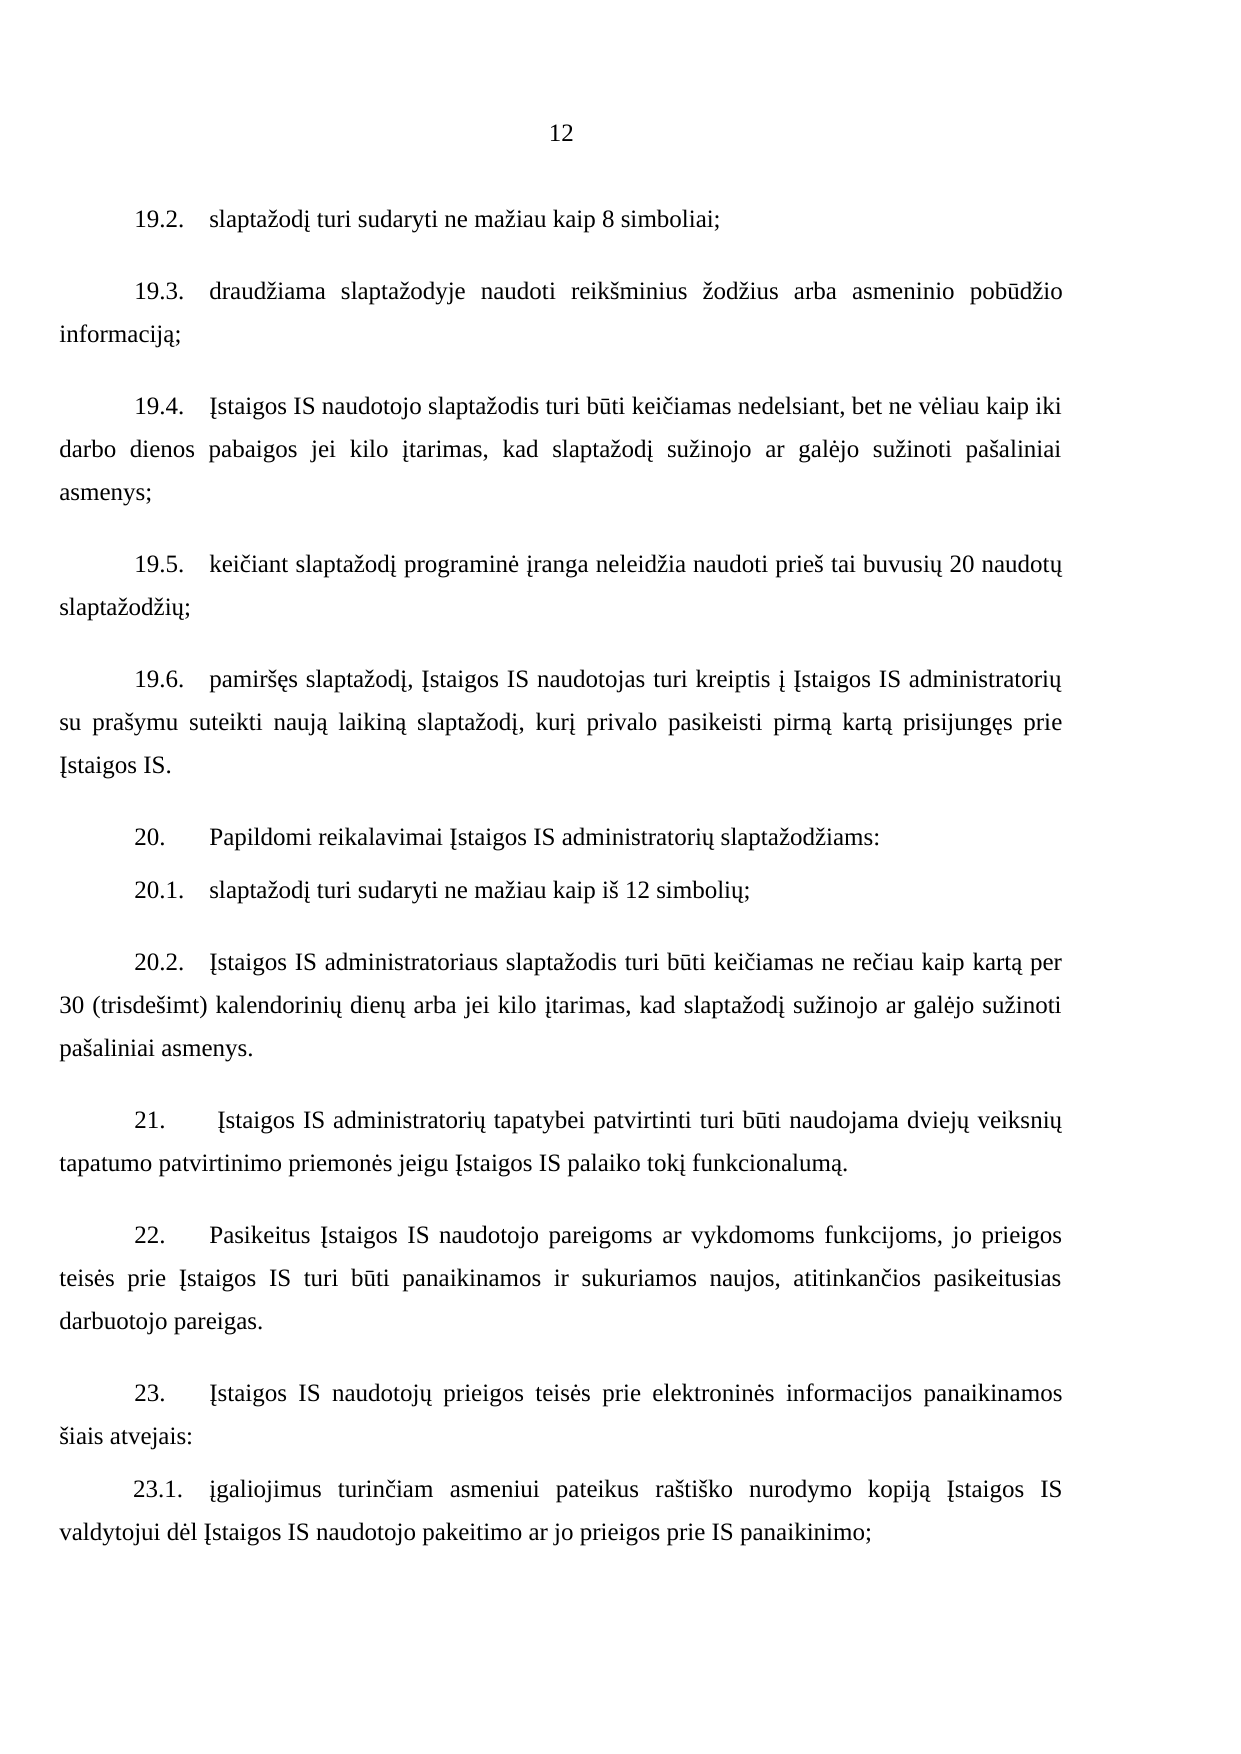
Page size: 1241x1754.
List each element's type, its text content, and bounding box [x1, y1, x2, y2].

text 21. Įstaigos IS administratorių tapatybei patvirtinti turi būti naudojama dviejų veiksnių tapatumo patvirtinimo priemonės jeigu Įstaigos IS palaiko tokį funkcionalumą. [59, 1105, 1063, 1177]
text 19.6. pamiršęs slaptažodį, Įstaigos IS naudotojas turi kreiptis į Įstaigos IS administratorių su prašymu suteikti naują laikiną slaptažodį, kurį privalo pasikeisti pirmą kartą prisijungęs prie Įstaigos IS. [59, 664, 1063, 779]
text 19.2. slaptažodį turi sudaryti ne mažiau kaip 8 simboliai; [59, 204, 1063, 233]
text 20. Papildomi reikalavimai Įstaigos IS administratorių slaptažodžiams: [59, 822, 1063, 851]
text 23.1. įgaliojimus turinčiam asmeniui pateikus raštiško nurodymo kopiją Įstaigos IS valdytojui dėl Įstaigos IS naudotojo pakeitimo ar jo prieigos prie IS panaikinimo; [59, 1474, 1063, 1546]
text 23. Įstaigos IS naudotojų prieigos teisės prie elektroninės informacijos panaikinamos šiais atvejais: [59, 1378, 1063, 1450]
text 20.2. Įstaigos IS administratoriaus slaptažodis turi būti keičiamas ne rečiau kaip kartą per 30 (trisdešimt) kalendorinių dienų arba jei kilo įtarimas, kad slaptažodį sužinojo ar galėjo sužinoti pašaliniai asmenys. [59, 947, 1063, 1062]
text 19.3. draudžiama slaptažodyje naudoti reikšminius žodžius arba asmeninio pobūdžio informaciją; [59, 276, 1063, 348]
text 19.5. keičiant slaptažodį programinė įranga neleidžia naudoti prieš tai buvusių 20 naudotų slaptažodžių; [59, 549, 1063, 621]
text 19.4. Įstaigos IS naudotojo slaptažodis turi būti keičiamas nedelsiant, bet ne vėliau kaip iki darbo dienos pabaigos jei kilo įtarimas, kad slaptažodį sužinojo ar galėjo sužinoti pašaliniai asmenys; [59, 391, 1063, 506]
text 20.1. slaptažodį turi sudaryti ne mažiau kaip iš 12 simbolių; [59, 875, 1063, 904]
text 22. Pasikeitus Įstaigos IS naudotojo pareigoms ar vykdomoms funkcijoms, jo prieigos teisės prie Įstaigos IS turi būti panaikinamos ir sukuriamos naujos, atitinkančios pasikeitusias darbuotojo pareigas. [59, 1220, 1063, 1335]
